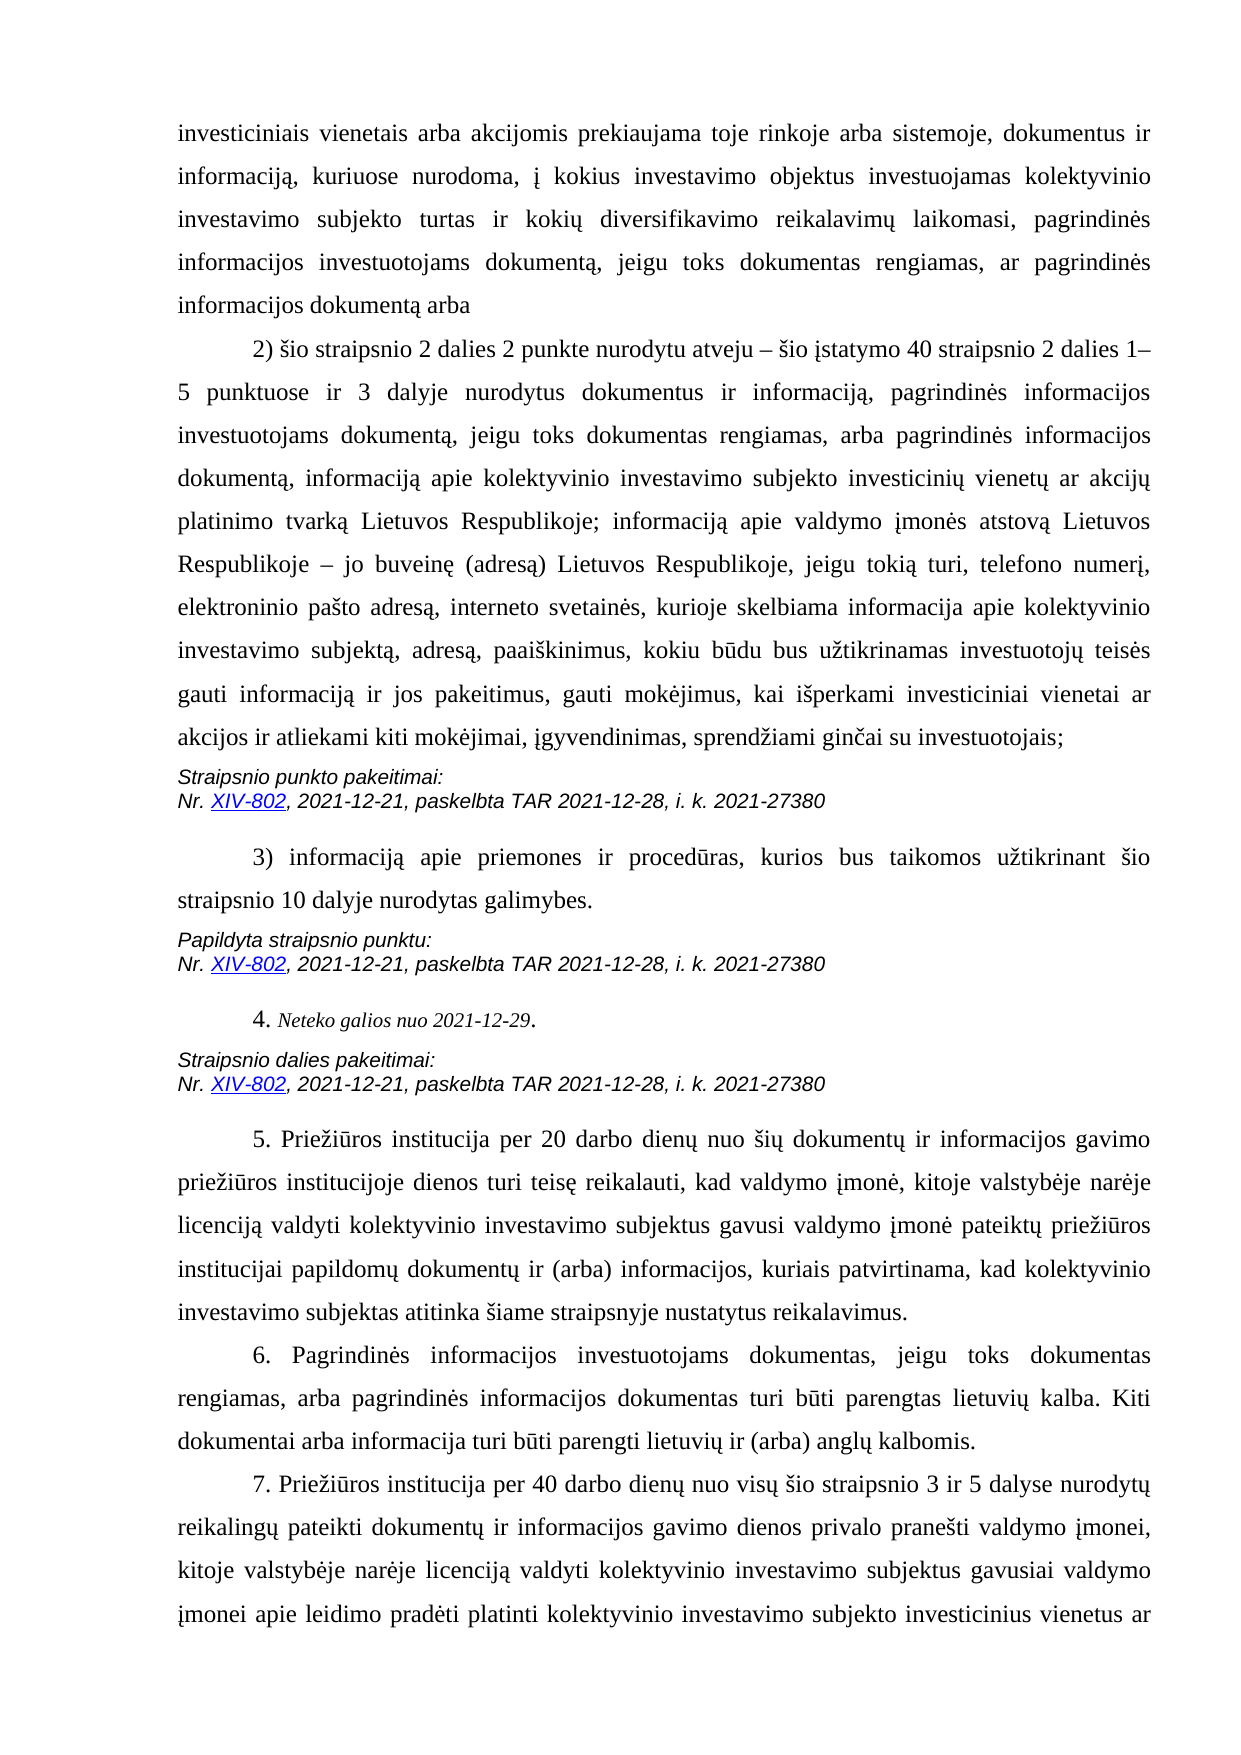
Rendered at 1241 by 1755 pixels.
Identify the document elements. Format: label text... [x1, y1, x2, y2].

text investiciniais vienetais arba akcijomis prekiaujama toje rinkoje arba sistemoje, dokumentus ir informaciją, kuriuose nurodoma, į kokius investavimo objektus investuojamas kolektyvinio investavimo subjekto turtas ir kokių diversifikavimo reikalavimų laikomasi, pagrindinės informacijos investuotojams dokumentą, jeigu toks dokumentas rengiamas, ar pagrindinės informacijos dokumentą arba [177, 118, 1152, 319]
text Papildyta straipsnio punktu: [177, 928, 1152, 952]
text Straipsnio dalies pakeitimai: [177, 1048, 1152, 1072]
text 7. Priežiūros institucija per 40 darbo dienų nuo visų šio straipsnio 3 ir 5 dalyse nurodytų reikalingų pateikti dokumentų ir informacijos gavimo dienos privalo pranešti valdymo įmonei, kitoje valstybėje narėje licenciją valdyti kolektyvinio investavimo subjektus gavusiai valdymo įmonei apie leidimo pradėti platinti kolektyvinio investavimo subjekto investicinius vienetus ar [177, 1469, 1152, 1627]
text 6. Pagrindinės informacijos investuotojams dokumentas, jeigu toks dokumentas rengiamas, arba pagrindinės informacijos dokumentas turi būti parengtas lietuvių kalba. Kiti dokumentai arba informacija turi būti parengti lietuvių ir (arba) anglų kalbomis. [177, 1340, 1152, 1455]
text 4. Neteko galios nuo 2021-12-29. [177, 1004, 1152, 1033]
text 3) informaciją apie priemones ir procedūras, kurios bus taikomos užtikrinant šio straipsnio 10 dalyje nurodytas galimybes. [177, 842, 1152, 913]
text 5. Priežiūros institucija per 20 darbo dienų nuo šių dokumentų ir informacijos gavimo priežiūros institucijoje dienos turi teisę reikalauti, kad valdymo įmonė, kitoje valstybėje narėje licenciją valdyti kolektyvinio investavimo subjektus gavusi valdymo įmonė pateiktų priežiūros institucijai papildomų dokumentų ir (arba) informacijos, kuriais patvirtinama, kad kolektyvinio investavimo subjektas atitinka šiame straipsnyje nustatytus reikalavimus. [177, 1124, 1152, 1326]
text Nr. XIV-802, 2021-12-21, paskelbta TAR 2021-12-28, i. k. 2021-27380 [177, 1072, 1152, 1096]
text Straipsnio punkto pakeitimai: [177, 765, 1152, 789]
text 2) šio straipsnio 2 dalies 2 punkte nurodytu atveju – šio įstatymo 40 straipsnio 2 dalies 1–5 punktuose ir 3 dalyje nurodytus dokumentus ir informaciją, pagrindinės informacijos investuotojams dokumentą, jeigu toks dokumentas rengiamas, arba pagrindinės informacijos dokumentą, informaciją apie kolektyvinio investavimo subjekto investicinių vienetų ar akcijų platinimo tvarką Lietuvos Respublikoje; informaciją apie valdymo įmonės atstovą Lietuvos Respublikoje – jo buveinę (adresą) Lietuvos Respublikoje, jeigu tokią turi, telefono numerį, elektroninio pašto adresą, interneto svetainės, kurioje skelbiama informacija apie kolektyvinio investavimo subjektą, adresą, paaiškinimus, kokiu būdu bus užtikrinamas investuotojų teisės gauti informaciją ir jos pakeitimus, gauti mokėjimus, kai išperkami investiciniai vienetai ar akcijos ir atliekami kiti mokėjimai, įgyvendinimas, sprendžiami ginčai su investuotojais; [177, 334, 1152, 751]
text Nr. XIV-802, 2021-12-21, paskelbta TAR 2021-12-28, i. k. 2021-27380 [177, 952, 1152, 976]
text Nr. XIV-802, 2021-12-21, paskelbta TAR 2021-12-28, i. k. 2021-27380 [177, 789, 1152, 813]
